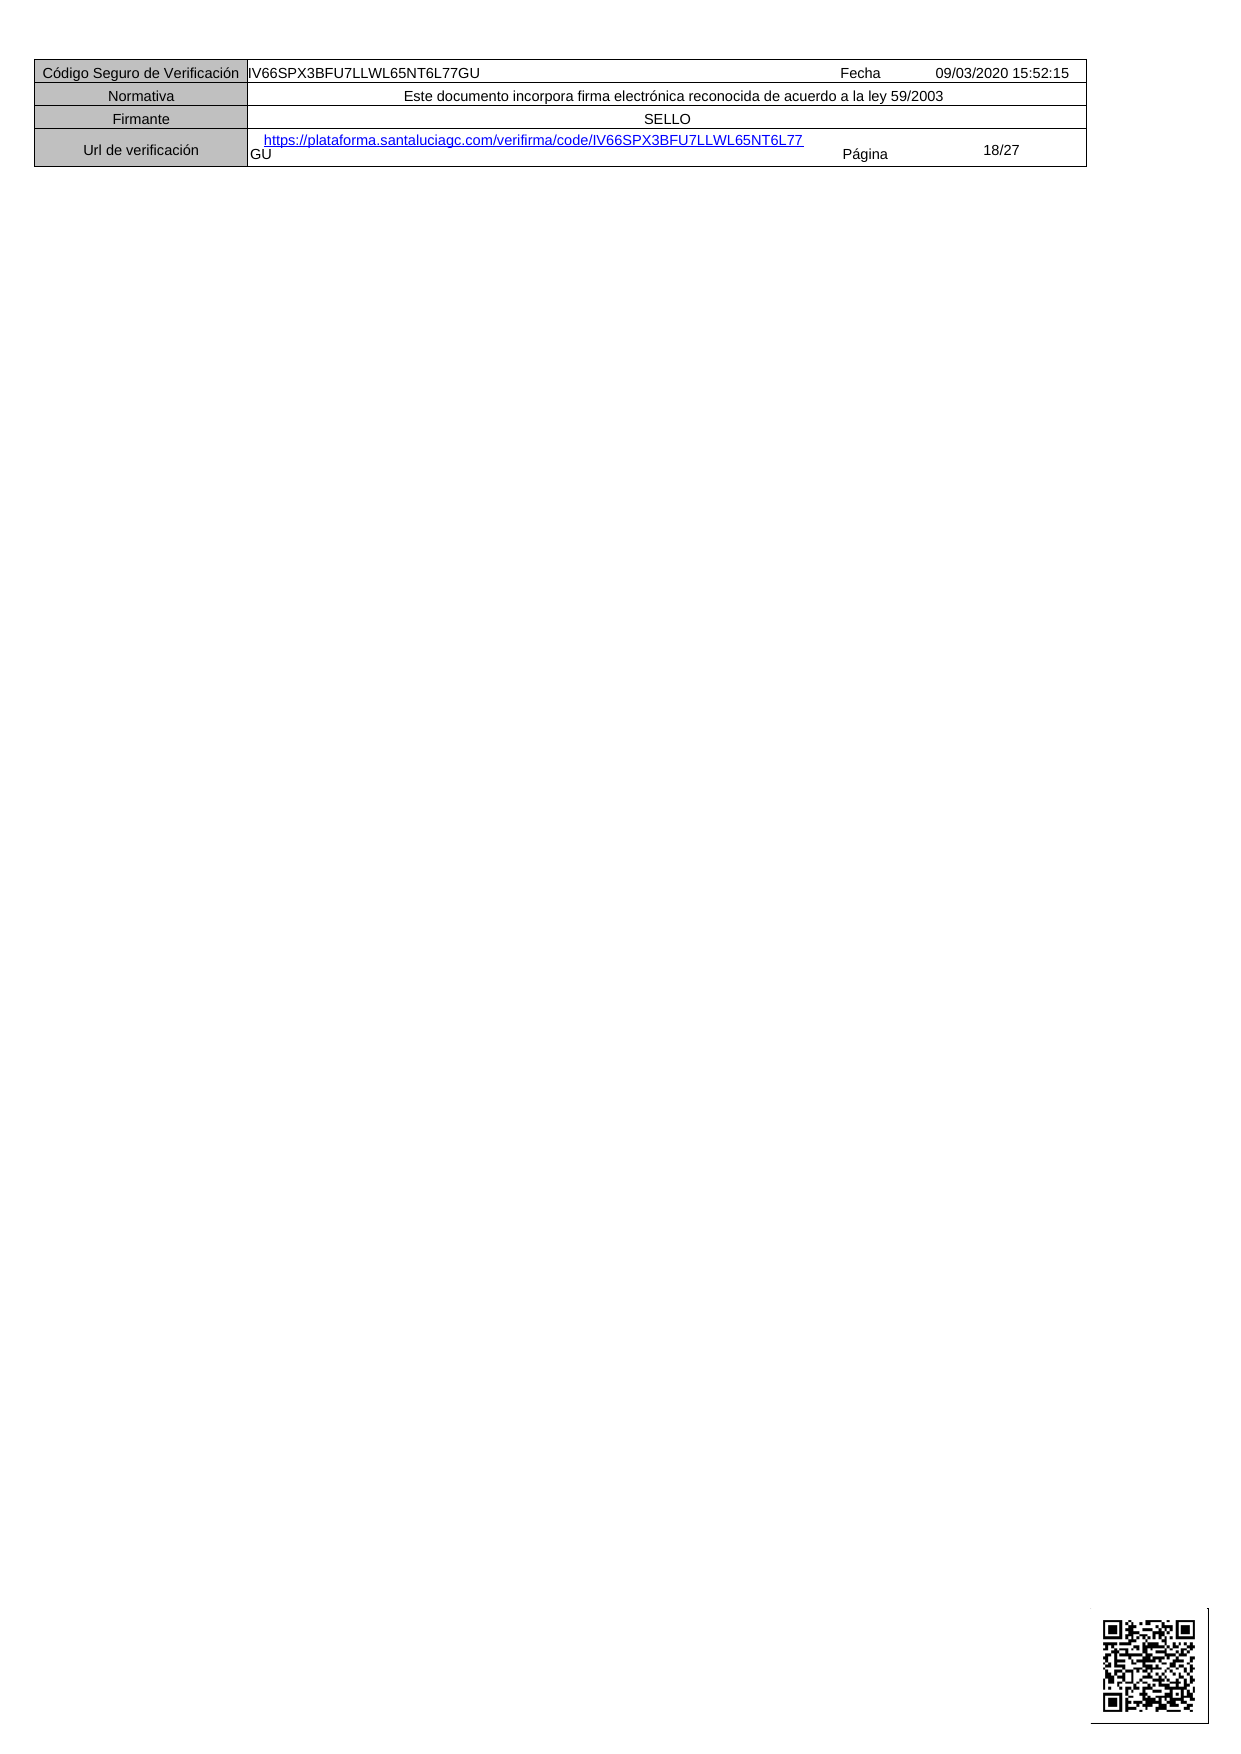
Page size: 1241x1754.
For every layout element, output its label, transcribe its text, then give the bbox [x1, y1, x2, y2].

table_cell 18/27 [961, 129, 1086, 166]
table_cell Este documento incorpora firma electrónica reconocida de acuerdo a la ley 59/2003 [248, 83, 961, 105]
table_cell Url de verificación [35, 129, 247, 166]
table_header IV66SPX3BFU7LLWL65NT6L77GU Fecha 09/03/2020 15:52:15 [248, 60, 1086, 82]
table_cell https://plataforma.santaluciagc.com/verifirma/code/IV66SPX3BFU7LLWL65NT6L77 GU Página [248, 129, 961, 166]
picture [1090, 1608, 1209, 1724]
table_cell [961, 106, 1086, 128]
table_cell SELLO [248, 106, 961, 128]
table_cell [961, 83, 1086, 105]
table_cell Firmante [35, 106, 247, 128]
table_header Código Seguro de Verificación [35, 60, 247, 82]
table_cell Normativa [35, 83, 247, 105]
